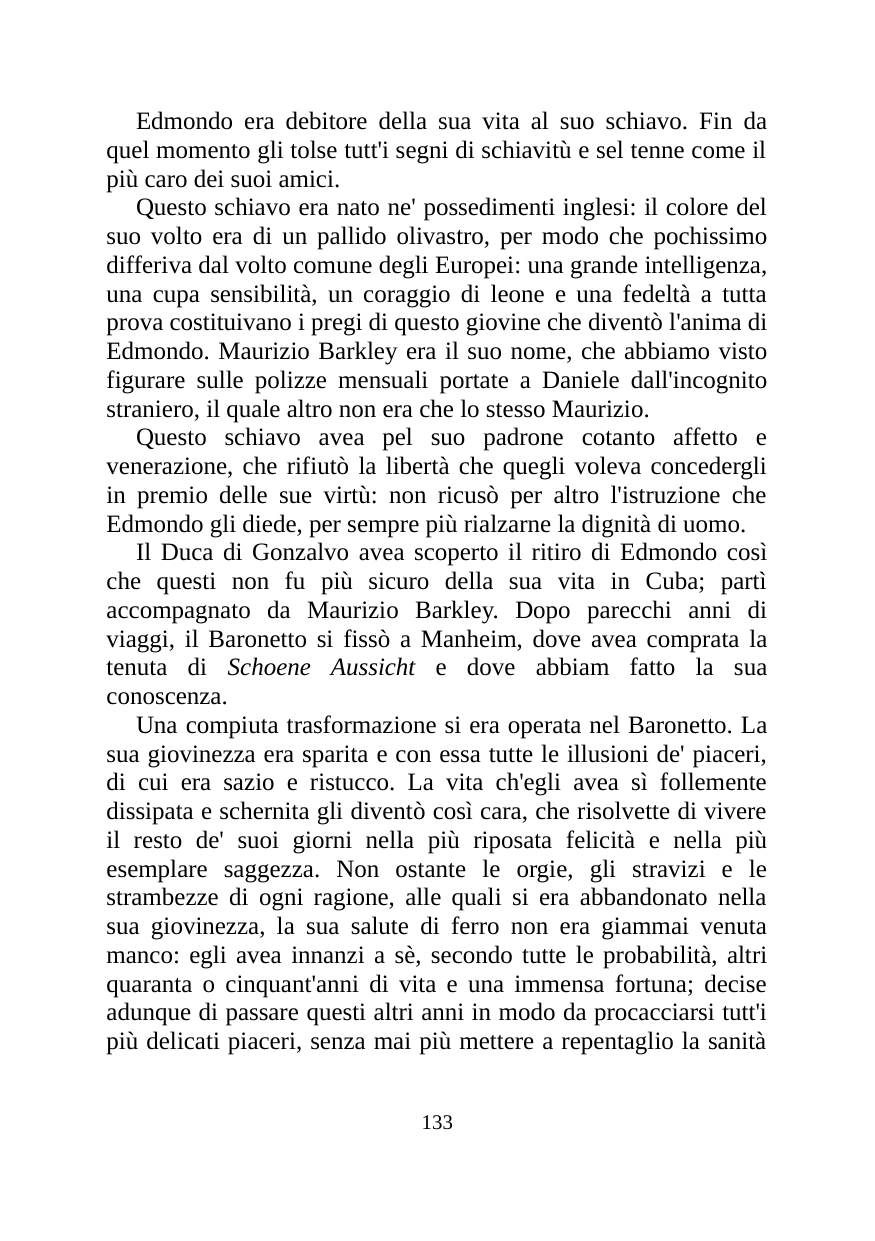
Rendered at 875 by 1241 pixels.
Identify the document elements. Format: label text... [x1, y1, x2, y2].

text Edmondo era debitore della sua vita al suo schiavo. Fin da quel momento gli tolse tutt'i segni di schiavitù e sel tenne come il più caro dei suoi amici. [106, 106, 768, 192]
text Una compiuta trasformazione si era operata nel Baronetto. La sua giovinezza era sparita e con essa tutte le illusioni de' piaceri, di cui era sazio e ristucco. La vita ch'egli avea sì follemente dissipata e schernita gli diventò così cara, che risolvette di vivere il resto de' suoi giorni nella più riposata felicità e nella più esemplare saggezza. Non ostante le orgie, gli stravizi e le strambezze di ogni ragione, alle quali si era abbandonato nella sua giovinezza, la sua salute di ferro non era giammai venuta manco: egli avea innanzi a sè, secondo tutte le probabilità, altri quaranta o cinquant'anni di vita e una immensa fortuna; decise adunque di passare questi altri anni in modo da procacciarsi tutt'i più delicati piaceri, senza mai più mettere a repentaglio la sanità [106, 710, 768, 1055]
text Questo schiavo avea pel suo padrone cotanto affetto e venerazione, che rifiutò la libertà che quegli voleva concedergli in premio delle sue virtù: non ricusò per altro l'istruzione che Edmondo gli diede, per sempre più rialzarne la dignità di uomo. [106, 422, 768, 537]
text Il Duca di Gonzalvo avea scoperto il ritiro di Edmondo così che questi non fu più sicuro della sua vita in Cuba; partì accompagnato da Maurizio Barkley. Dopo parecchi anni di viaggi, il Baronetto si fissò a Manheim, dove avea comprata la tenuta di Schoene Aussicht e dove abbiam fatto la sua conoscenza. [106, 537, 768, 710]
text Questo schiavo era nato ne' possedimenti inglesi: il colore del suo volto era di un pallido olivastro, per modo che pochissimo differiva dal volto comune degli Europei: una grande intelligenza, una cupa sensibilità, un coraggio di leone e una fedeltà a tutta prova costituivano i pregi di questo giovine che diventò l'anima di Edmondo. Maurizio Barkley era il suo nome, che abbiamo visto figurare sulle polizze mensuali portate a Daniele dall'incognito straniero, il quale altro non era che lo stesso Maurizio. [106, 192, 768, 422]
